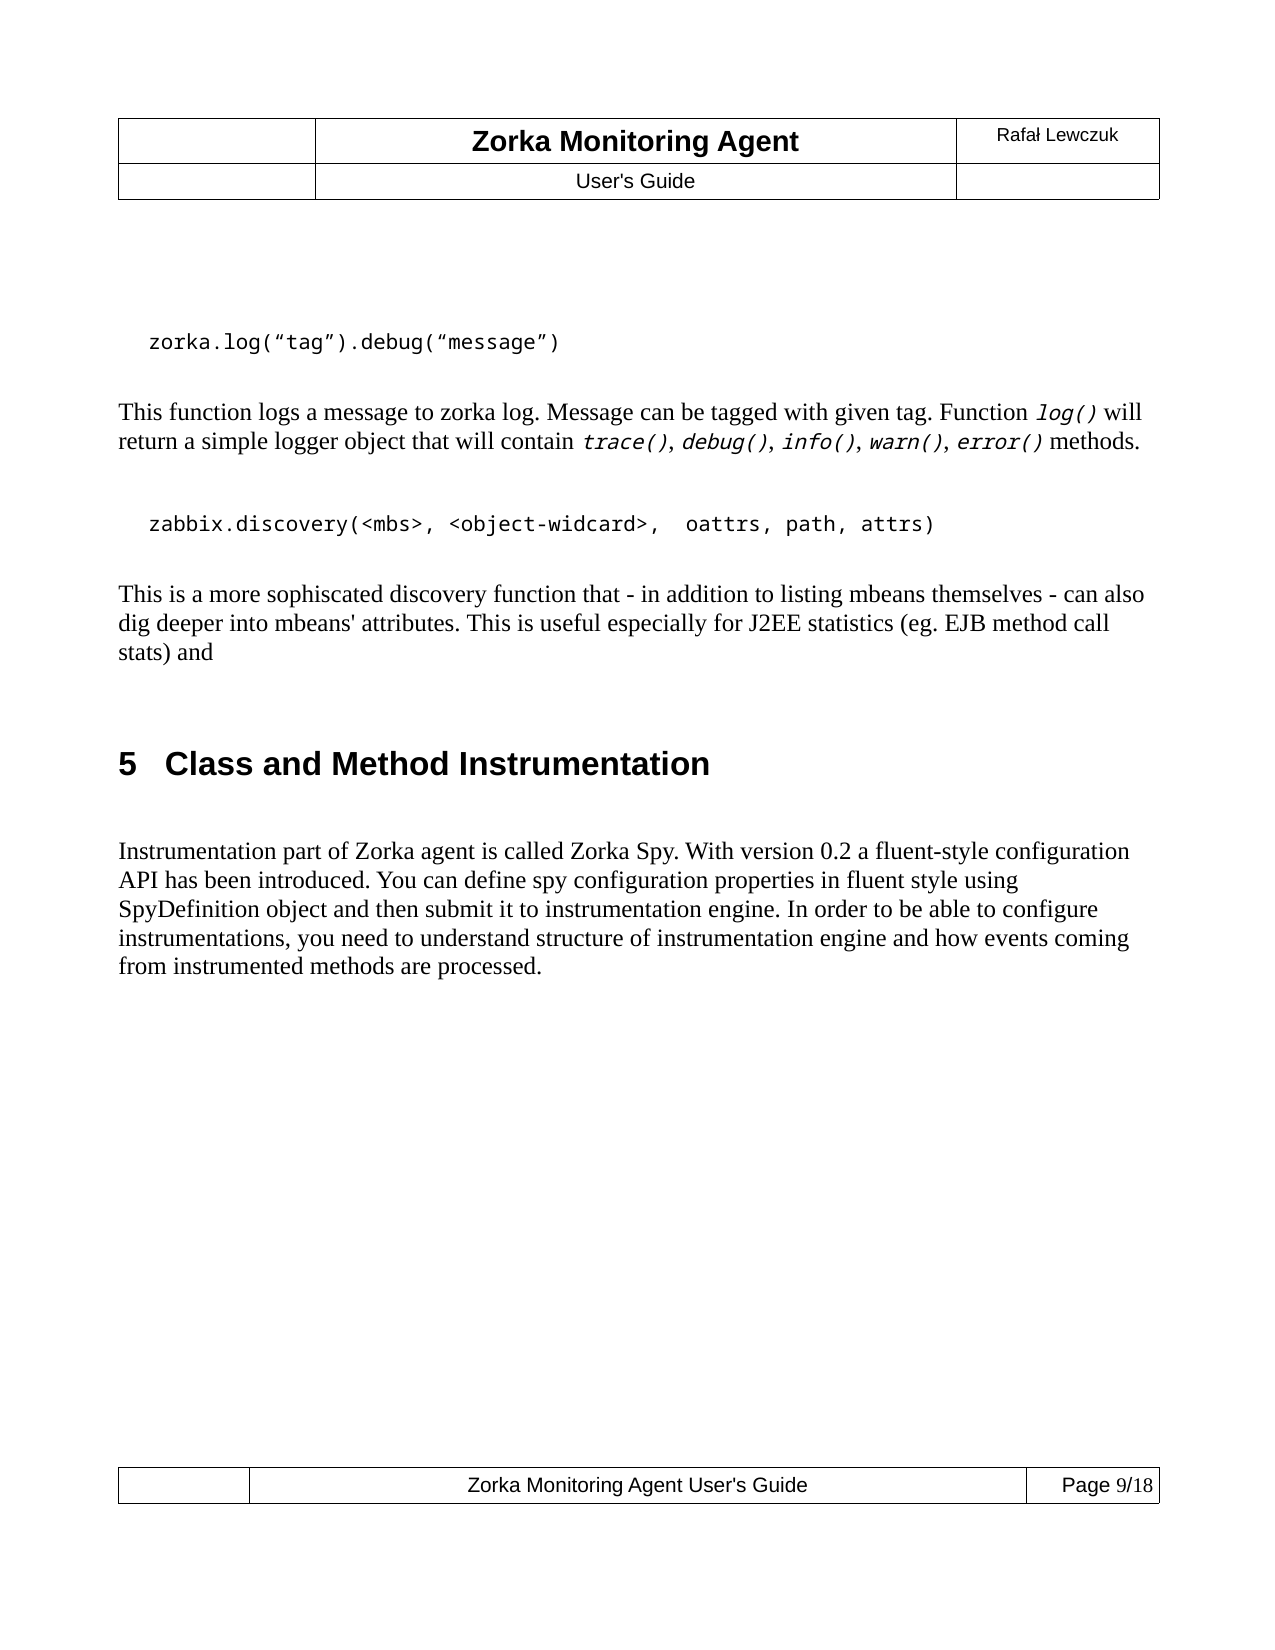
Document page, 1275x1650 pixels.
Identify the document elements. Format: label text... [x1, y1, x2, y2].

subtitle Class and Method Instrumentation [118, 744, 1157, 783]
text This function logs a message to zorka log. Message can be tagged with given tag. Function log() will return a simple logger object that will contain trace(), debug(), info(), warn(), error() methods. [118, 397, 1157, 456]
text zorka.log(“tag”).debug(“message”) [148, 327, 1157, 356]
text zabbix.discovery(<mbs>, <object-widcard>, oattrs, path, attrs) [148, 509, 1157, 538]
text This is a more sophiscated discovery function that - in addition to listing mbeans themselves - can also dig deeper into mbeans' attributes. This is useful especially for J2EE statistics (eg. EJB method call stats) and [118, 579, 1157, 665]
text Instrumentation part of Zorka agent is called Zorka Spy. With version 0.2 a fluent-style configuration API has been introduced. You can define spy configuration properties in fluent style using SpyDefinition object and then submit it to instrumentation engine. In order to be able to configure instrumentations, you need to understand structure of instrumentation engine and how events coming from instrumented methods are processed. [118, 836, 1157, 980]
